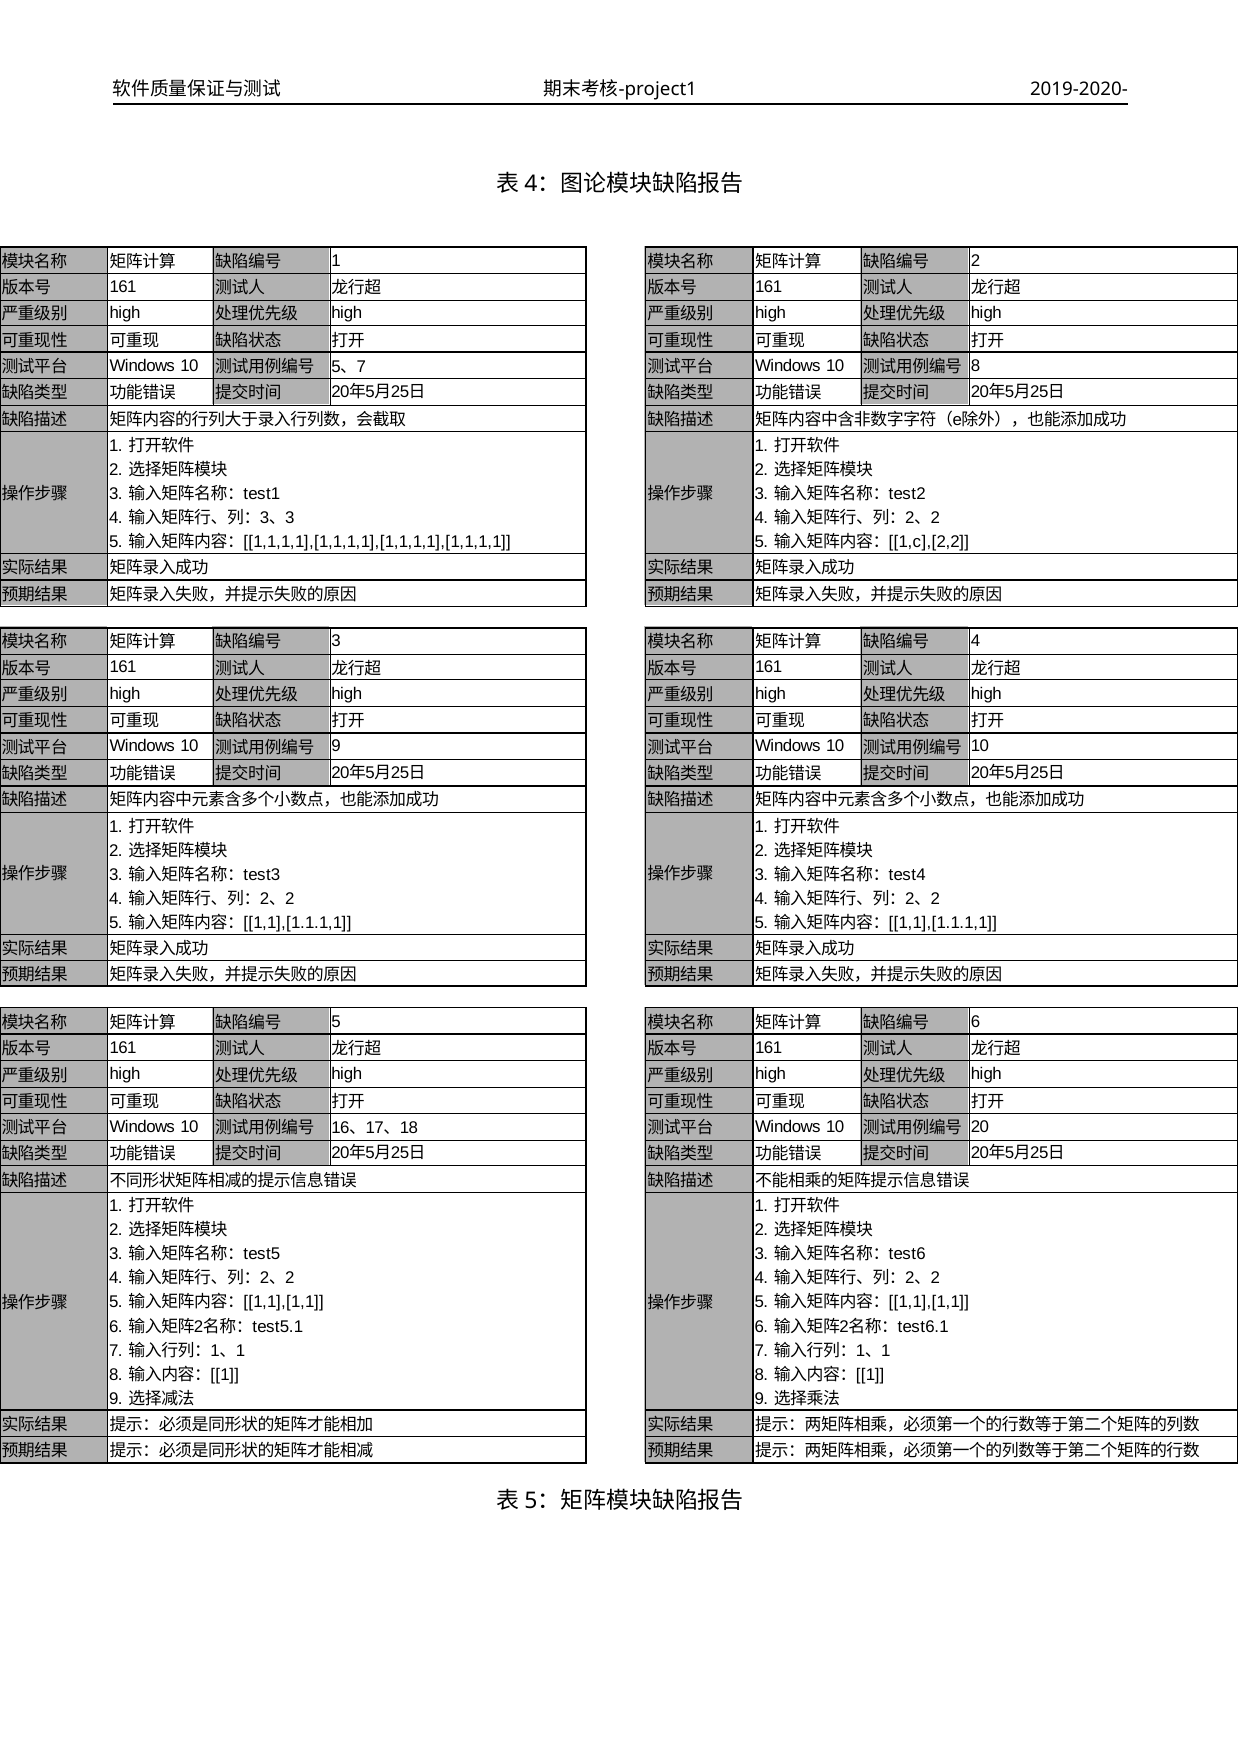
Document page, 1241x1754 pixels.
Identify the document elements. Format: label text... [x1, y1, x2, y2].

text 表4：图论模块缺陷报告 [112, 164, 1128, 198]
text 表5：矩阵模块缺陷报告 [112, 279, 1128, 1515]
